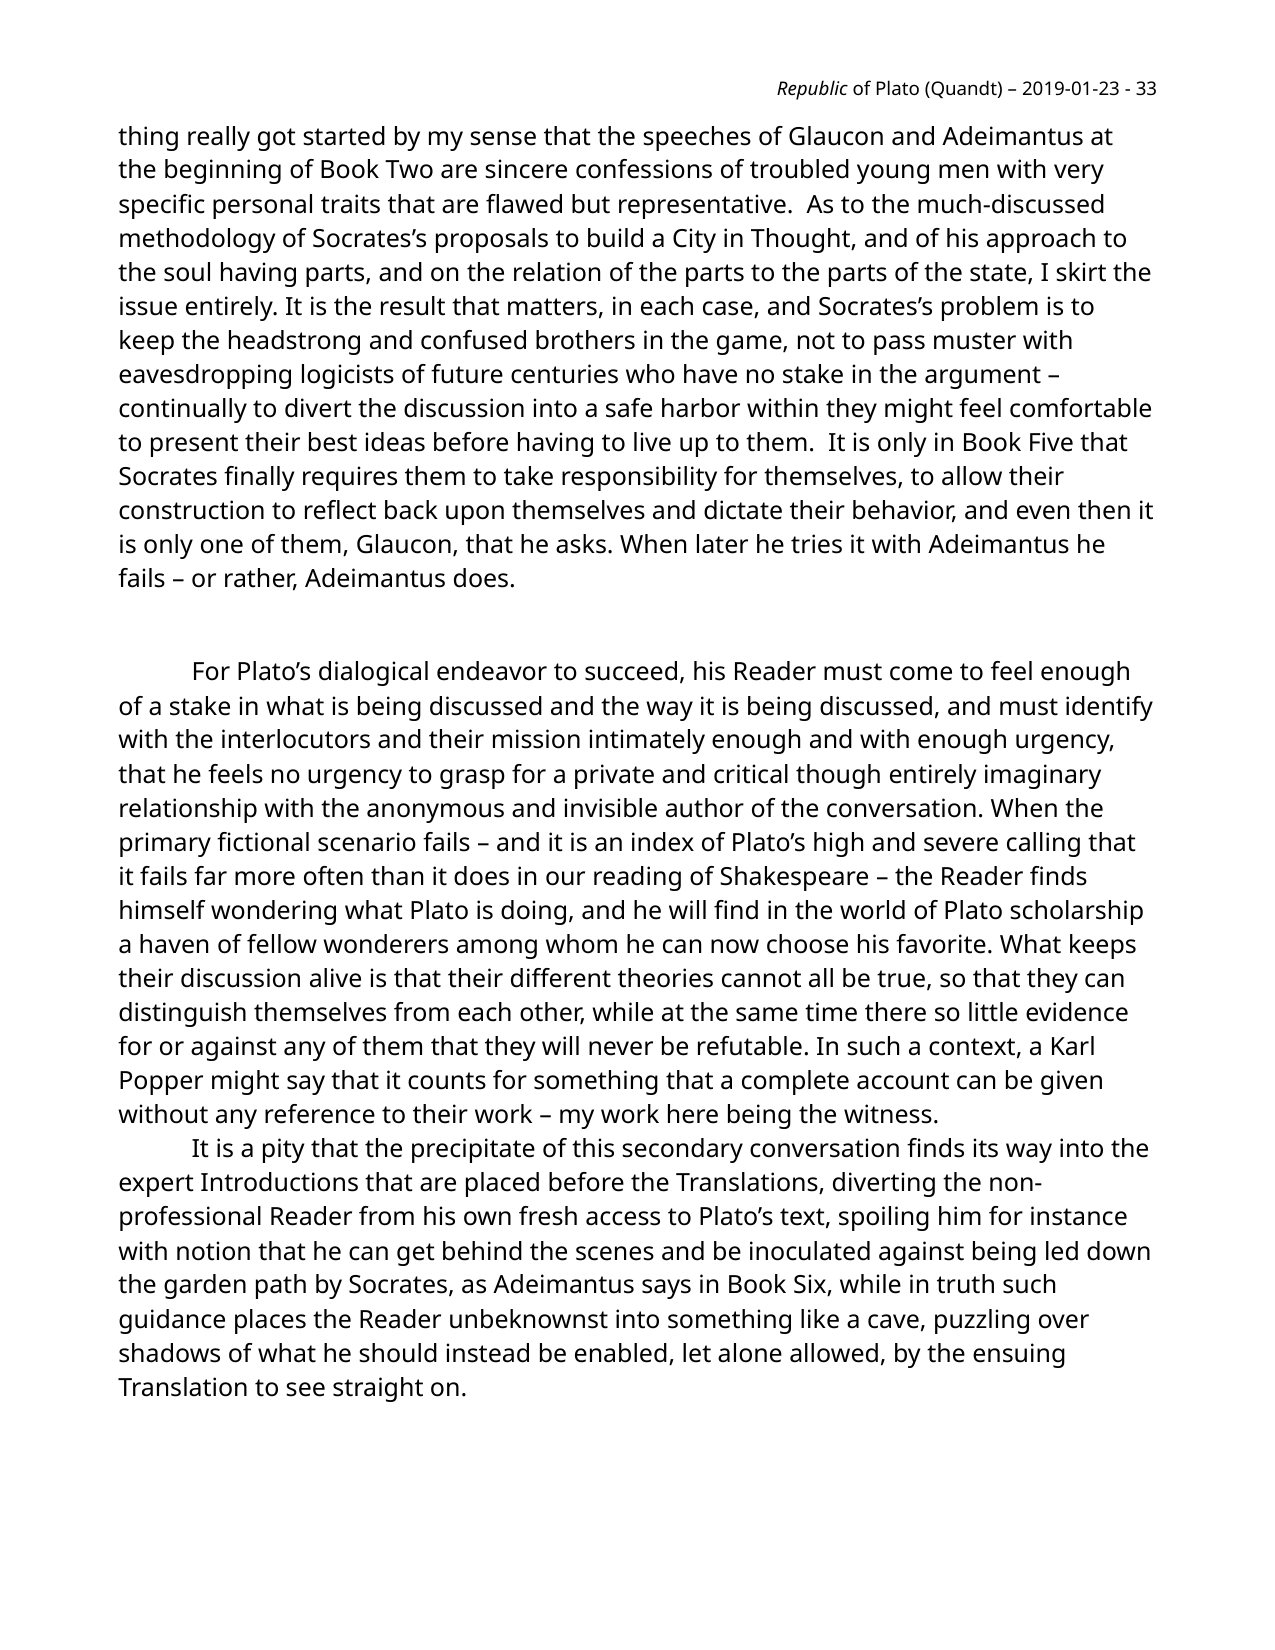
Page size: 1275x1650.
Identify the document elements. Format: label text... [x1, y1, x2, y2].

text Still I should indicate at least the scale of my departure from both the traditional and the scholarly interpretations one will encounter elsewhere. I have found the critique of poetry in Book Ten entirely justified if only one grant the premise that the order of his soul is the only value truly necessary and truly feasible for man to protect. I have found the constitutions in Books Eight and Nine to be mere foil for the painful narration of how the personal soul declines, but Aristotle already had taken them as a serious enough version of Plato’s actual beliefs about political history to criticize them for failing in accuracy. I have taken the run-through of the new quadrivium of studies in Book Seven to be an exercise by which Socrates teaches Glaucon to see what dialectic is, the continual sublation of all assumptions, as he had just presented it to him in theory at the end of Book Six, but many think it presents Plato’s curriculum at “The Academy,” and even that the guardians are figured as future students to be taught by him there. As to the utopian scheme of Book Five with its community of women and radical eugenics, the entire tradition has taken it to show just how far gone an idealist Plato could be, but I have found that it is Socrates’s ad hoc attempt to recall Glaucon to the level of self-awareness – idealistic if you will since the self is invisible – that he had reached at the end of Book Four just before Polemarchus and Adeimantus tried to bring the discussion back down to practical politics. I have taken the long treatment of poetry in Books Three and Two to be Socrates’s technique of showing Adeimantus he is able to take responsibility for what poetry should be like, if it is to be for the sake of bringing up children, rather than merely criticizing his parents; but almost all others have heard Plato giving free hand to an obsessive and quirky puritan attitude of his own about poetry in general. Most extreme of all perhaps, I have seen Glaucon’s objection to the simple life of the “trace of a City” in Book Two as the expression of a deep moral error on his part (an error for which he will in fact apologize in Book Three, as we shall see) rather than to be a completely justified plea for the rudiments of sophisticated living that any decent person would make, as every scholar known to me has taken it to be. The whole thing really got started by my sense that the speeches of Glaucon and Adeimantus at the beginning of Book Two are sincere confessions of troubled young men with very specific personal traits that are flawed but representative. As to the much-discussed methodology of Socrates’s proposals to build a City in Thought, and of his approach to the soul having parts, and on the relation of the parts to the parts of the state, I skirt the issue entirely. It is the result that matters, in each case, and Socrates’s problem is to keep the headstrong and confused brothers in the game, not to pass muster with eavesdropping logicists of future centuries who have no stake in the argument – continually to divert the discussion into a safe harbor within they might feel comfortable to present their best ideas before having to live up to them. It is only in Book Five that Socrates finally requires them to take responsibility for themselves, to allow their construction to reflect back upon themselves and dictate their behavior, and even then it is only one of them, Glaucon, that he asks. When later he tries it with Adeimantus he fails – or rather, Adeimantus does. [118, 118, 1157, 595]
text It is a pity that the precipitate of this secondary conversation finds its way into the expert Introductions that are placed before the Translations, diverting the non-professional Reader from his own fresh access to Plato’s text, spoiling him for instance with notion that he can get behind the scenes and be inoculated against being led down the garden path by Socrates, as Adeimantus says in Book Six, while in truth such guidance places the Reader unbeknownst into something like a cave, puzzling over shadows of what he should instead be enabled, let alone allowed, by the ensuing Translation to see straight on. [118, 1131, 1157, 1403]
text For Plato’s dialogical endeavor to succeed, his Reader must come to feel enough of a stake in what is being discussed and the way it is being discussed, and must identify with the interlocutors and their mission intimately enough and with enough urgency, that he feels no urgency to grasp for a private and critical though entirely imaginary relationship with the anonymous and invisible author of the conversation. When the primary fictional scenario fails – and it is an index of Plato’s high and severe calling that it fails far more often than it does in our reading of Shakespeare – the Reader finds himself wondering what Plato is doing, and he will find in the world of Plato scholarship a haven of fellow wonderers among whom he can now choose his favorite. What keeps their discussion alive is that their different theories cannot all be true, so that they can distinguish themselves from each other, while at the same time there so little evidence for or against any of them that they will never be refutable. In such a context, a Karl Popper might say that it counts for something that a complete account can be given without any reference to their work – my work here being the witness. [118, 654, 1157, 1131]
